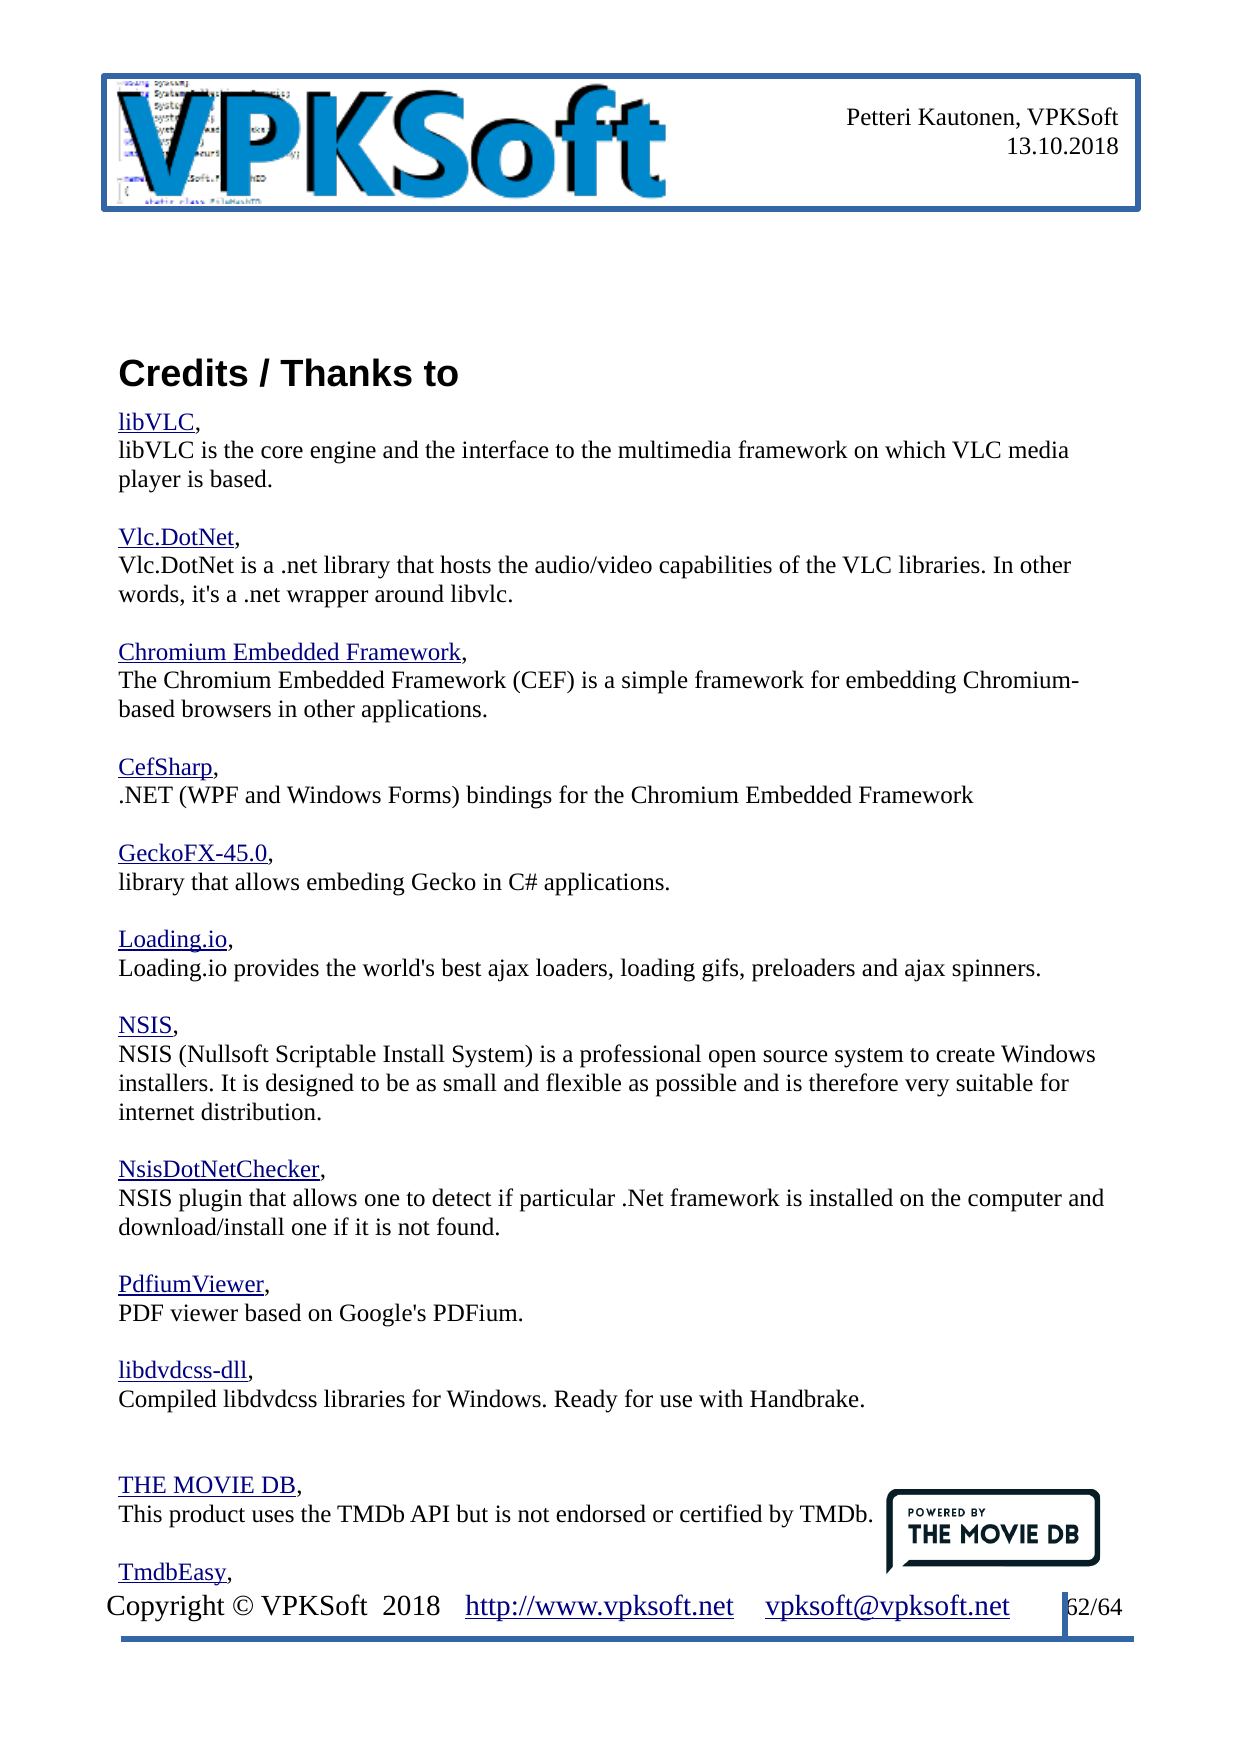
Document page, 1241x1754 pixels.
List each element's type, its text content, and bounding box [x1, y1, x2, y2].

text Compiled libdvdcss libraries for Windows. Ready for use with Handbrake. [118, 1384, 1122, 1413]
subtitle Credits / Thanks to [118, 351, 1122, 394]
text PdfiumViewer, [118, 1269, 1122, 1298]
text libVLC, [118, 407, 1122, 436]
text TmdbEasy, [118, 1557, 1122, 1586]
picture [116, 81, 672, 204]
text PDF viewer based on Google's PDFium. [118, 1298, 1122, 1327]
text NSIS (Nullsoft Scriptable Install System) is a professional open source system to create Windows installers. It is designed to be as small and flexible as possible and is therefore very suitable for internet distribution. [118, 1039, 1122, 1126]
text libVLC is the core engine and the interface to the multimedia framework on which VLC media player is based. [118, 436, 1122, 493]
text Vlc.DotNet, [118, 522, 1122, 551]
text Chromium Embedded Framework, [118, 637, 1122, 666]
text NsisDotNetChecker, [118, 1154, 1122, 1183]
text This product uses the TMDb API but is not endorsed or certified by TMDb. [118, 1499, 886, 1528]
text THE MOVIE DB, [118, 1471, 1122, 1499]
text NSIS plugin that allows one to detect if particular .Net framework is installed on the computer and download/install one if it is not found. [118, 1183, 1122, 1241]
text NSIS, [118, 1011, 1122, 1039]
text CefSharp, [118, 752, 1122, 781]
text .NET (WPF and Windows Forms) bindings for the Chromium Embedded Framework [118, 781, 1122, 809]
text The Chromium Embedded Framework (CEF) is a simple framework for embedding Chromium-based browsers in other applications. [118, 666, 1122, 723]
text GeckoFX-45.0, [118, 838, 1122, 867]
text Loading.io, [118, 924, 1122, 953]
text Vlc.DotNet is a .net library that hosts the audio/video capabilities of the VLC libraries. In other words, it's a .net wrapper around libvlc. [118, 551, 1122, 608]
text Loading.io provides the world's best ajax loaders, loading gifs, preloaders and ajax spinners. [118, 953, 1122, 982]
text libdvdcss-dll, [118, 1356, 1122, 1384]
text library that allows embeding Gecko in C# applications. [118, 867, 1122, 896]
picture [886, 1489, 1100, 1574]
